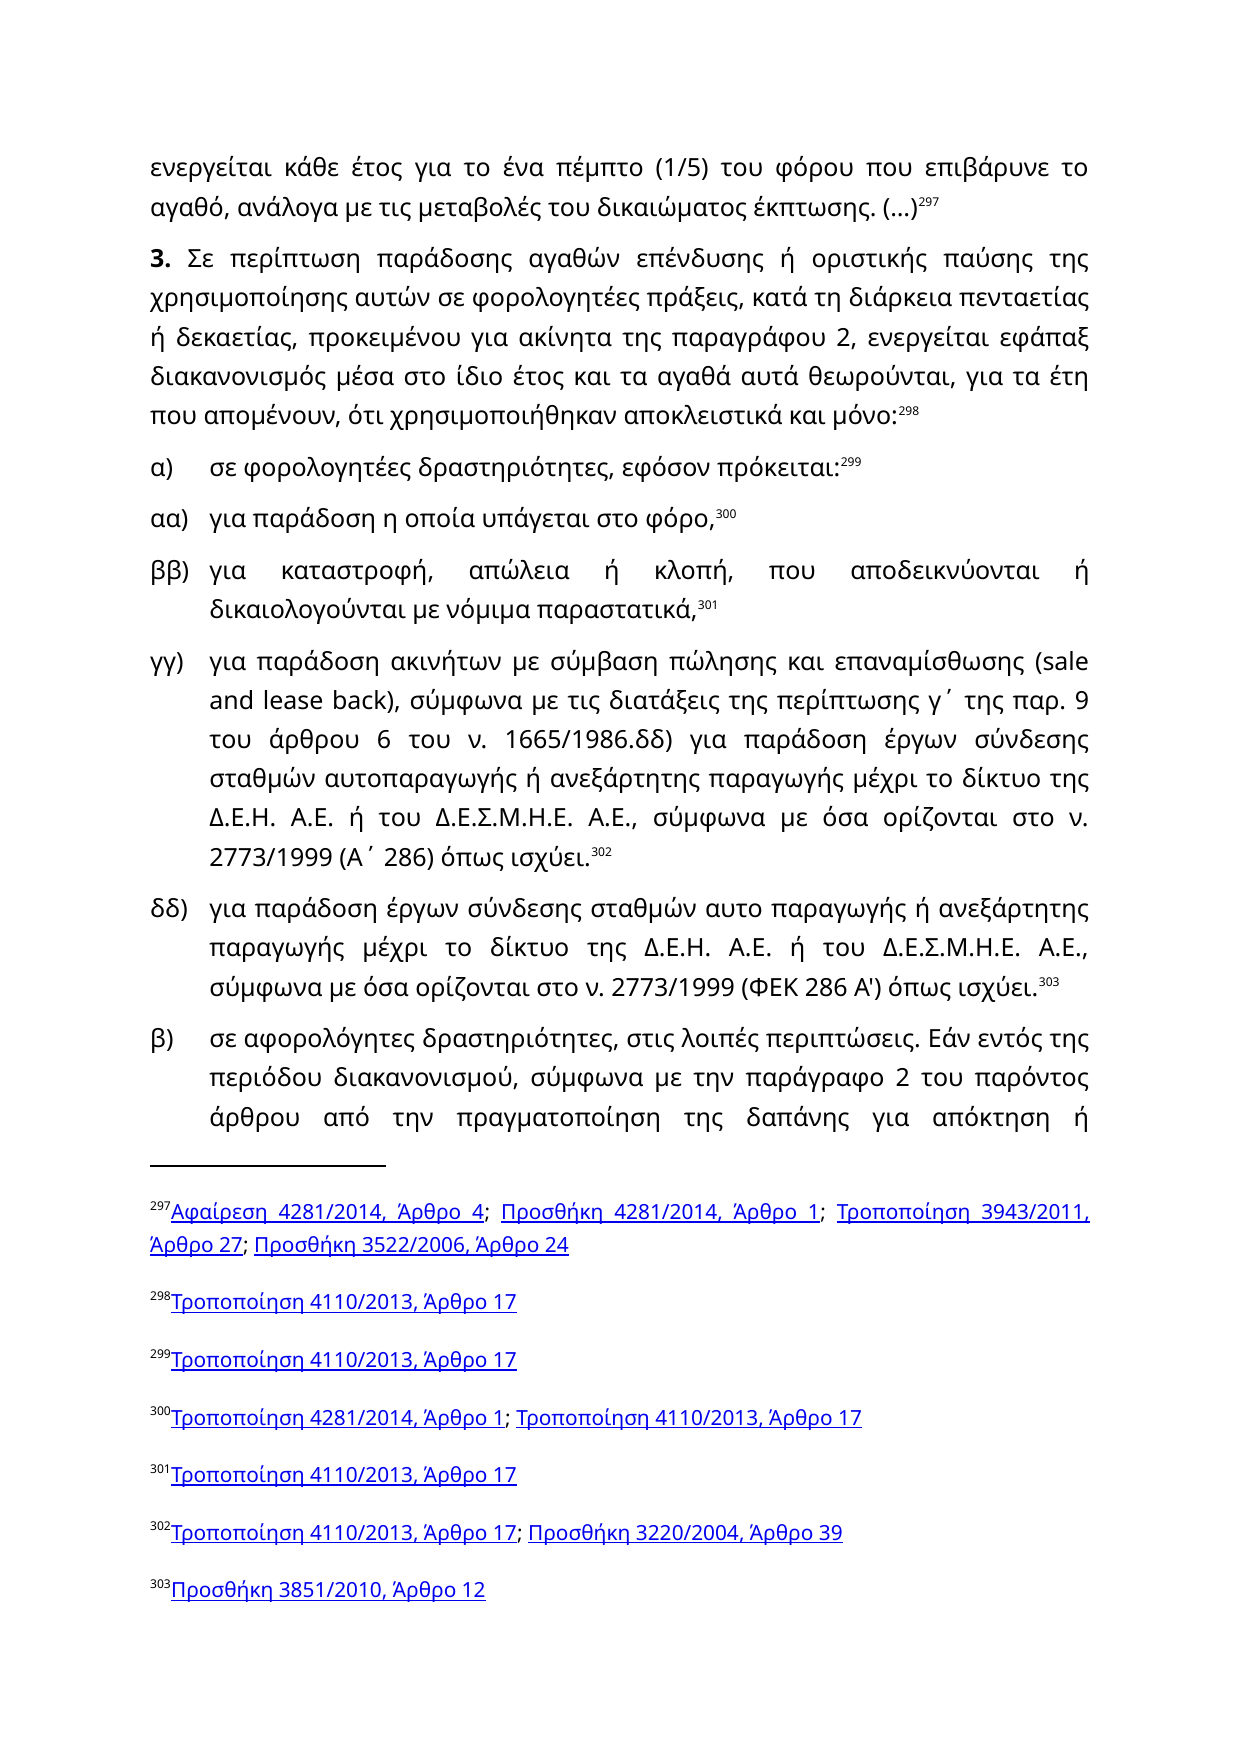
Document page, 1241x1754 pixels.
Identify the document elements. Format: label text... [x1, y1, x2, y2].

text ενεργείται κάθε έτος για το ένα πέμπτο (1/5) του φόρου που επιβάρυνε το αγαθό, ανάλογα με τις μεταβολές του δικαιώματος έκπτωσης. (…) [150, 150, 1090, 223]
list α) σε φορολογητέες δραστηριότητες, εφόσον πρόκειται: [150, 449, 1090, 483]
list δδ) για παράδοση έργων σύνδεσης σταθμών αυτο παραγωγής ή ανεξάρτητης παραγωγής μέχρι το δίκτυο της Δ.Ε.Η. Α.Ε. ή του Δ.Ε.Σ.Μ.Η.Ε. Α.Ε., σύμφωνα με όσα ορίζονται στο ν. 2773/1999 (ΦΕΚ 286 Α') όπως ισχύει. [150, 891, 1090, 1003]
text Τροποποίηση 4110/2013, Άρθρο 17 [150, 1345, 1090, 1373]
text Τροποποίηση 4110/2013, Άρθρο 17; Προσθήκη 3220/2004, Άρθρο 39 [150, 1518, 1090, 1546]
text Τροποποίηση 4110/2013, Άρθρο 17 [150, 1287, 1090, 1316]
list γγ) για παράδοση ακινήτων με σύμβαση πώλησης και επαναμίσθωσης (sale and lease back), σύμφωνα με τις διατάξεις της περίπτωσης γ΄ της παρ. 9 του άρθρου 6 του ν. 1665/1986.δδ) για παράδοση έργων σύνδεσης σταθμών αυτοπαραγωγής ή ανεξάρτητης παραγωγής μέχρι το δίκτυο της Δ.Ε.Η. Α.Ε. ή του Δ.Ε.Σ.Μ.Η.Ε. Α.Ε., σύμφωνα με όσα ορίζονται στο ν. 2773/1999 (Α΄ 286) όπως ισχύει. [150, 643, 1090, 873]
list ββ) για καταστροφή, απώλεια ή κλοπή, που αποδεικνύονται ή δικαιολογούνται με νόμιμα παραστατικά, [150, 552, 1090, 626]
text Προσθήκη 3851/2010, Άρθρο 12 [150, 1576, 1090, 1604]
text Αφαίρεση 4281/2014, Άρθρο 4; Προσθήκη 4281/2014, Άρθρο 1; Τροποποίηση 3943/2011, Άρθρο 27; Προσθήκη 3522/2006, Άρθρο 24 [150, 1197, 1090, 1258]
text 3. Σε περίπτωση παράδοσης αγαθών επένδυσης ή οριστικής παύσης της χρησιμοποίησης αυτών σε φορολογητέες πράξεις, κατά τη διάρκεια πενταετίας ή δεκαετίας, προκειμένου για ακίνητα της παραγράφου 2, ενεργείται εφάπαξ διακανονισμός μέσα στο ίδιο έτος και τα αγαθά αυτά θεωρούνται, για τα έτη που απομένουν, ότι χρησιμοποιήθηκαν αποκλειστικά και μόνο: [150, 241, 1090, 432]
text Τροποποίηση 4110/2013, Άρθρο 17 [150, 1460, 1090, 1489]
list αα) για παράδοση η οποία υπάγεται στο φόρο, [150, 501, 1090, 535]
text Τροποποίηση 4281/2014, Άρθρο 1; Τροποποίηση 4110/2013, Άρθρο 17 [150, 1403, 1090, 1431]
list β) σε αφορολόγητες δραστηριότητες, στις λοιπές περιπτώσεις. Εάν εντός της περιόδου διακανονισμού, σύμφωνα με την παράγραφο 2 του παρόντος άρθρου από την πραγματοποίηση της δαπάνης για απόκτηση ή [150, 1021, 1090, 1133]
